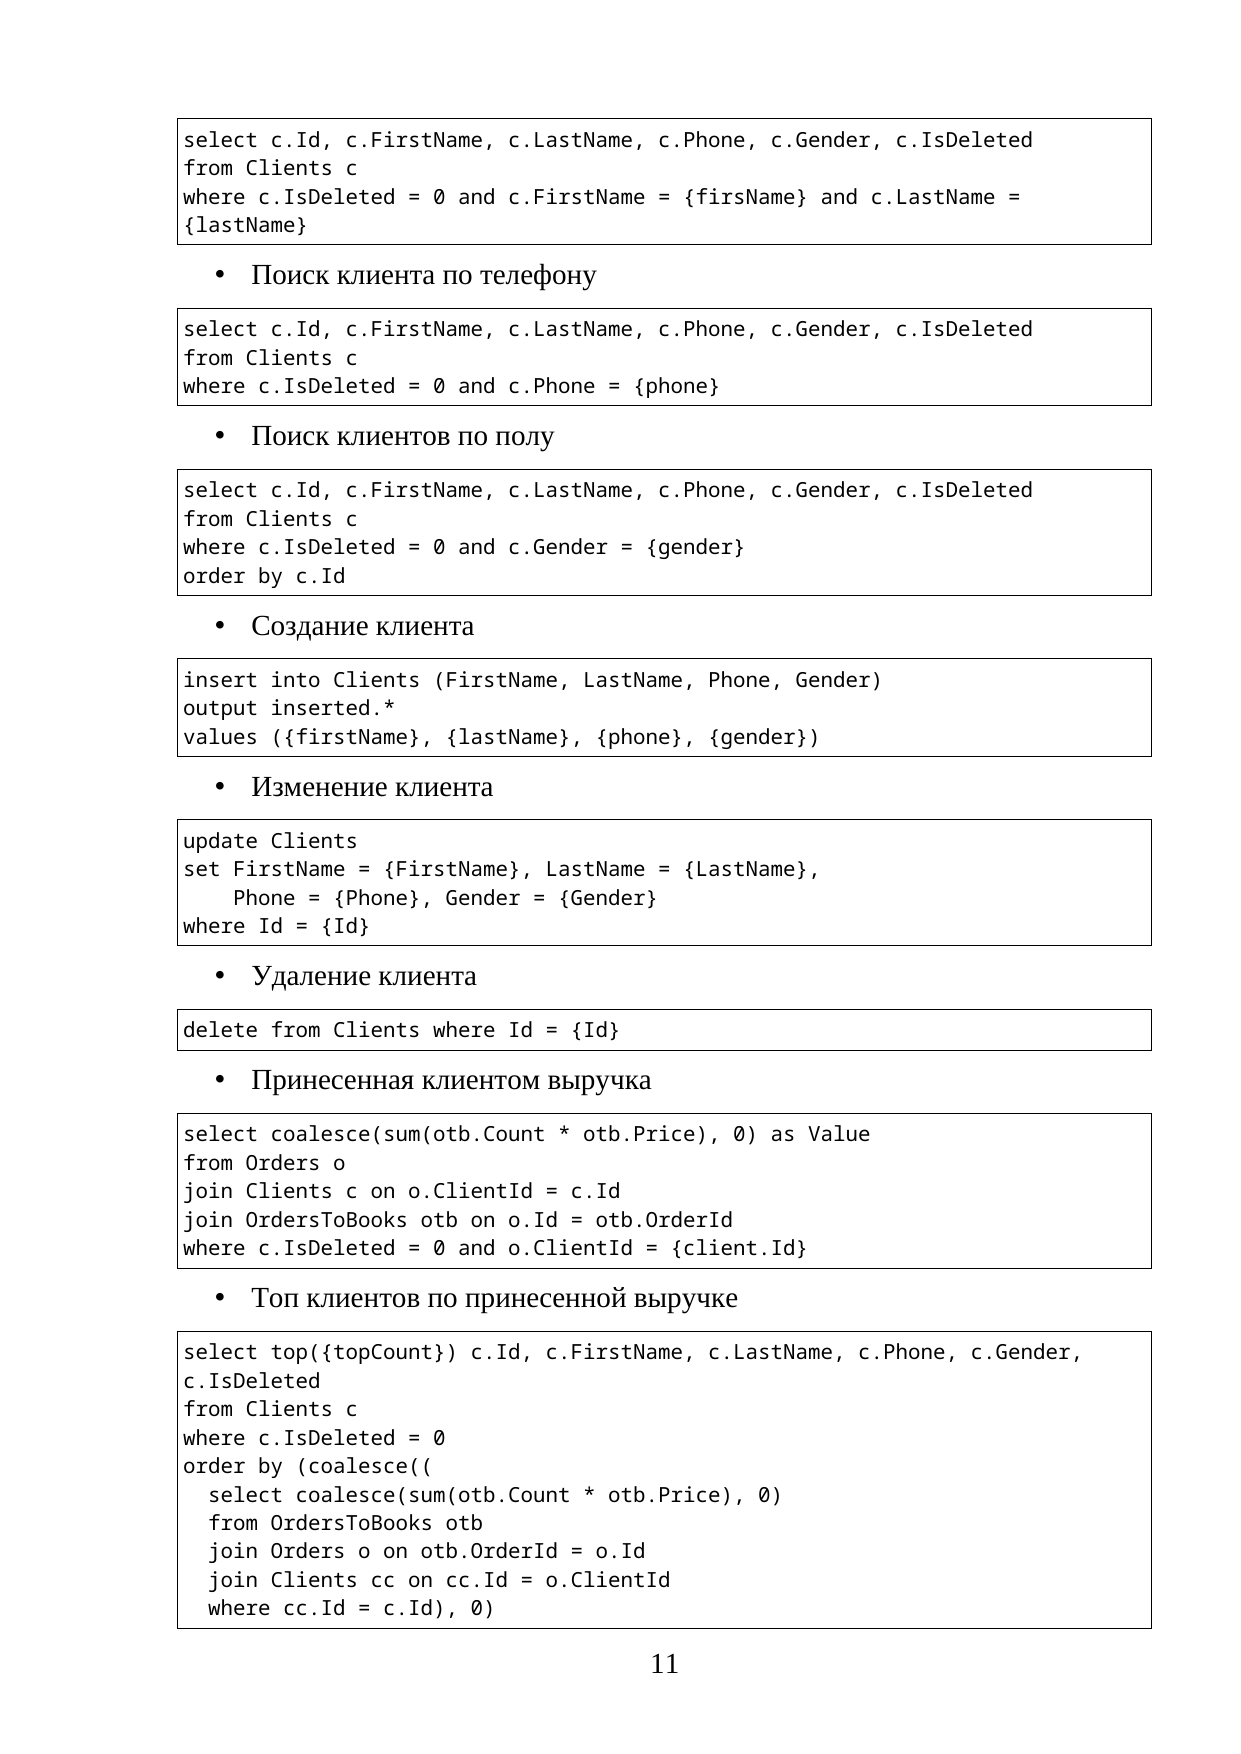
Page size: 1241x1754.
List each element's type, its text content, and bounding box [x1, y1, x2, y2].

list Поиск клиента по телефону [215, 257, 1152, 291]
list Топ клиентов по принесенной выручке [215, 1280, 1152, 1314]
table_header select coalesce(sum(otb.Count * otb.Price), 0) as Value from Orders o join Clients c on o.ClientId = c.Id join OrdersToBooks otb on o.Id = otb.OrderId where c.IsDeleted = 0 and o.ClientId = {client.Id} [178, 1114, 1151, 1267]
table_header select c.Id, c.FirstName, c.LastName, c.Phone, c.Gender, c.IsDeleted from Clients c where c.IsDeleted = 0 and c.FirstName = {firsName} and c.LastName = {lastName} [178, 119, 1151, 244]
table_header select c.Id, c.FirstName, c.LastName, c.Phone, c.Gender, c.IsDeleted from Clients c where c.IsDeleted = 0 and c.Gender = {gender} order by c.Id [178, 470, 1151, 595]
table_header delete from Clients where Id = {Id} [178, 1010, 1151, 1049]
list Поиск клиентов по полу [215, 418, 1152, 452]
list Принесенная клиентом выручка [215, 1062, 1152, 1096]
list Изменение клиента [215, 769, 1152, 802]
table_header insert into Clients (FirstName, LastName, Phone, Gender) output inserted.* values ({firstName}, {lastName}, {phone}, {gender}) [178, 659, 1151, 756]
table_header select c.Id, c.FirstName, c.LastName, c.Phone, c.Gender, c.IsDeleted from Clients c where c.IsDeleted = 0 and c.Phone = {phone} [178, 309, 1151, 405]
list Удаление клиента [215, 958, 1152, 992]
list Создание клиента [215, 608, 1152, 641]
table_header update Clients set FirstName = {FirstName}, LastName = {LastName}, Phone = {Phone}, Gender = {Gender} where Id = {Id} [178, 820, 1151, 945]
table_header select top({topCount}) c.Id, c.FirstName, c.LastName, c.Phone, c.Gender, c.IsDeleted from Clients c where c.IsDeleted = 0 order by (coalesce(( select coalesce(sum(otb.Count * otb.Price), 0) from OrdersToBooks otb join Orders o on otb.OrderId = o.Id join Clients cc on cc.Id = o.ClientId where cc.Id = c.Id), 0) [178, 1332, 1151, 1628]
